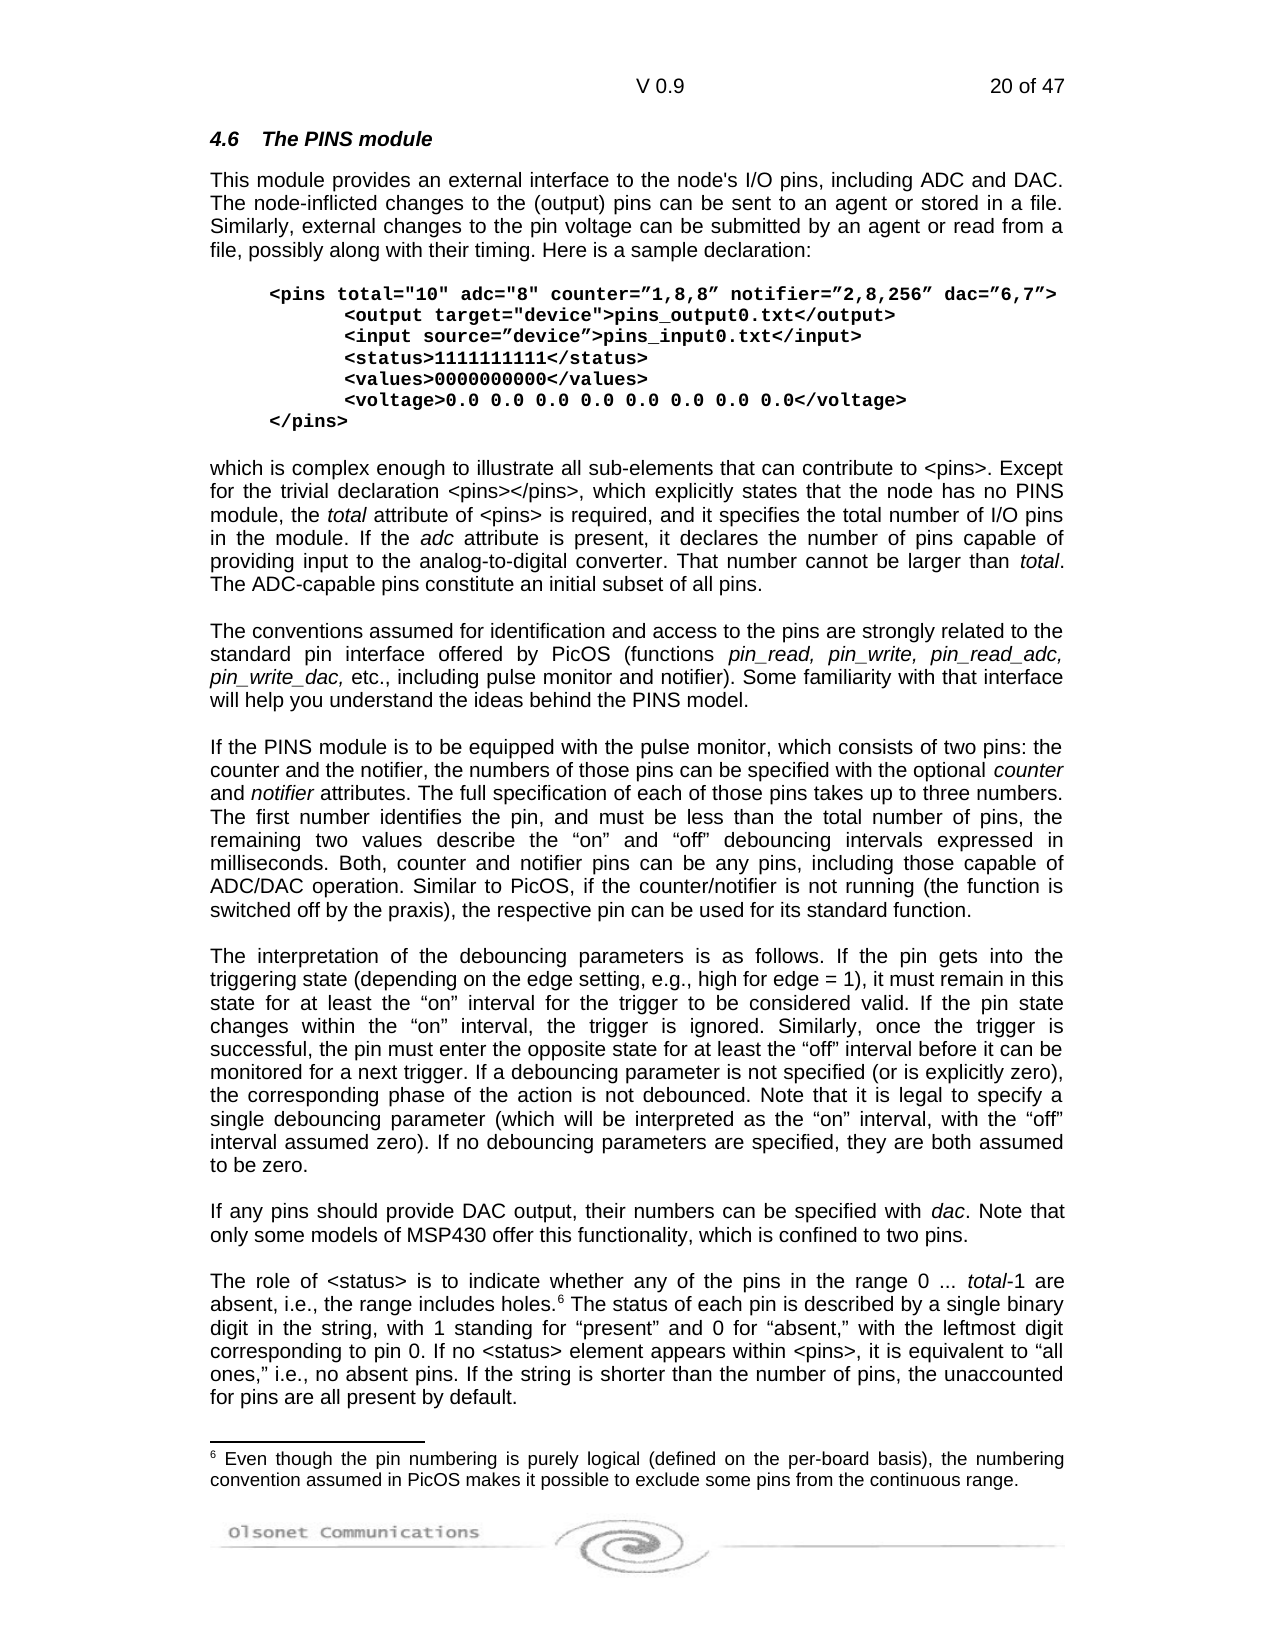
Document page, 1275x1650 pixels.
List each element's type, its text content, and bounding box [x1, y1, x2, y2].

text <values>0000000000</values> [269, 370, 1065, 391]
text <status>1111111111</status> [269, 348, 1065, 370]
text The role of <status> is to indicate whether any of the pins in the range 0 ... total-1 are absent, i.e., the range includes holes. The status of each pin is described by a single binary digit in the string, with 1 standing for “present” and 0 for “absent,” with the leftmost digit corresponding to pin 0. If no <status> element appears within <pins>, it is equivalent to “all ones,” i.e., no absent pins. If the string is shorter than the number of pins, the unaccounted for pins are all present by default. [210, 1270, 1065, 1409]
text This module provides an external interface to the node's I/O pins, including ADC and DAC. The node-inflicted changes to the (output) pins can be sent to an agent or stored in a file. Similarly, external changes to the pin voltage can be submitted by an agent or read from a file, possibly along with their timing. Here is a sample declaration: [210, 169, 1065, 262]
text If any pins should provide DAC output, their numbers can be specified with dac. Note that only some models of MSP430 offer this functionality, which is confined to two pins. [210, 1200, 1065, 1247]
subtitle The PINS module [210, 128, 1065, 151]
text The interpretation of the debouncing parameters is as follows. If the pin gets into the triggering state (depending on the edge setting, e.g., high for edge = 1), it must remain in this state for at least the “on” interval for the trigger to be considered valid. If the pin state changes within the “on” interval, the trigger is ignored. Similarly, once the trigger is successful, the pin must enter the opposite state for at least the “off” interval before it can be monitored for a next trigger. If a debouncing parameter is not specified (or is explicitly zero), the corresponding phase of the action is not debounced. Note that it is legal to specify a single debouncing parameter (which will be interpreted as the “on” interval, with the “off” interval assumed zero). If no debouncing parameters are specified, they are both assumed to be zero. [210, 944, 1065, 1177]
text which is complex enough to illustrate all sub-elements that can contribute to <pins>. Except for the trivial declaration <pins></pins>, which explicitly states that the node has no PINS module, the total attribute of <pins> is required, and it specifies the total number of I/O pins in the module. If the adc attribute is present, it declares the number of pins capable of providing input to the analog-to-digital converter. That number cannot be larger than total. The ADC-capable pins constitute an initial subset of all pins. [210, 457, 1065, 596]
text <voltage>0.0 0.0 0.0 0.0 0.0 0.0 0.0 0.0</voltage> [269, 391, 1065, 412]
text The conventions assumed for identification and access to the pins are strongly related to the standard pin interface offered by PicOS (functions pin_read, pin_write, pin_read_adc, pin_write_dac, etc., including pulse monitor and notifier). Some familiarity with that interface will help you understand the ideas behind the PINS model. [210, 619, 1065, 712]
text <input source=”device”>pins_input0.txt</input> [269, 327, 1065, 348]
picture [210, 1504, 1065, 1596]
text <output target="device">pins_output0.txt</output> [269, 306, 1065, 327]
text <pins total="10" adc="8" counter=”1,8,8” notifier=”2,8,256” dac=”6,7”> [269, 285, 1065, 306]
text </pins> [269, 412, 1065, 433]
text If the PINS module is to be equipped with the pulse monitor, which consists of two pins: the counter and the notifier, the numbers of those pins can be specified with the optional counter and notifier attributes. The full specification of each of those pins takes up to three numbers. The first number identifies the pin, and must be less than the total number of pins, the remaining two values describe the “on” and “off” debouncing intervals expressed in milliseconds. Both, counter and notifier pins can be any pins, including those capable of ADC/DAC operation. Similar to PicOS, if the counter/notifier is not running (the function is switched off by the praxis), the respective pin can be used for its standard function. [210, 736, 1065, 921]
text Even though the pin numbering is purely logical (defined on the per-board basis), the numbering convention assumed in PicOS makes it possible to exclude some pins from the continuous range. [210, 1448, 1065, 1490]
